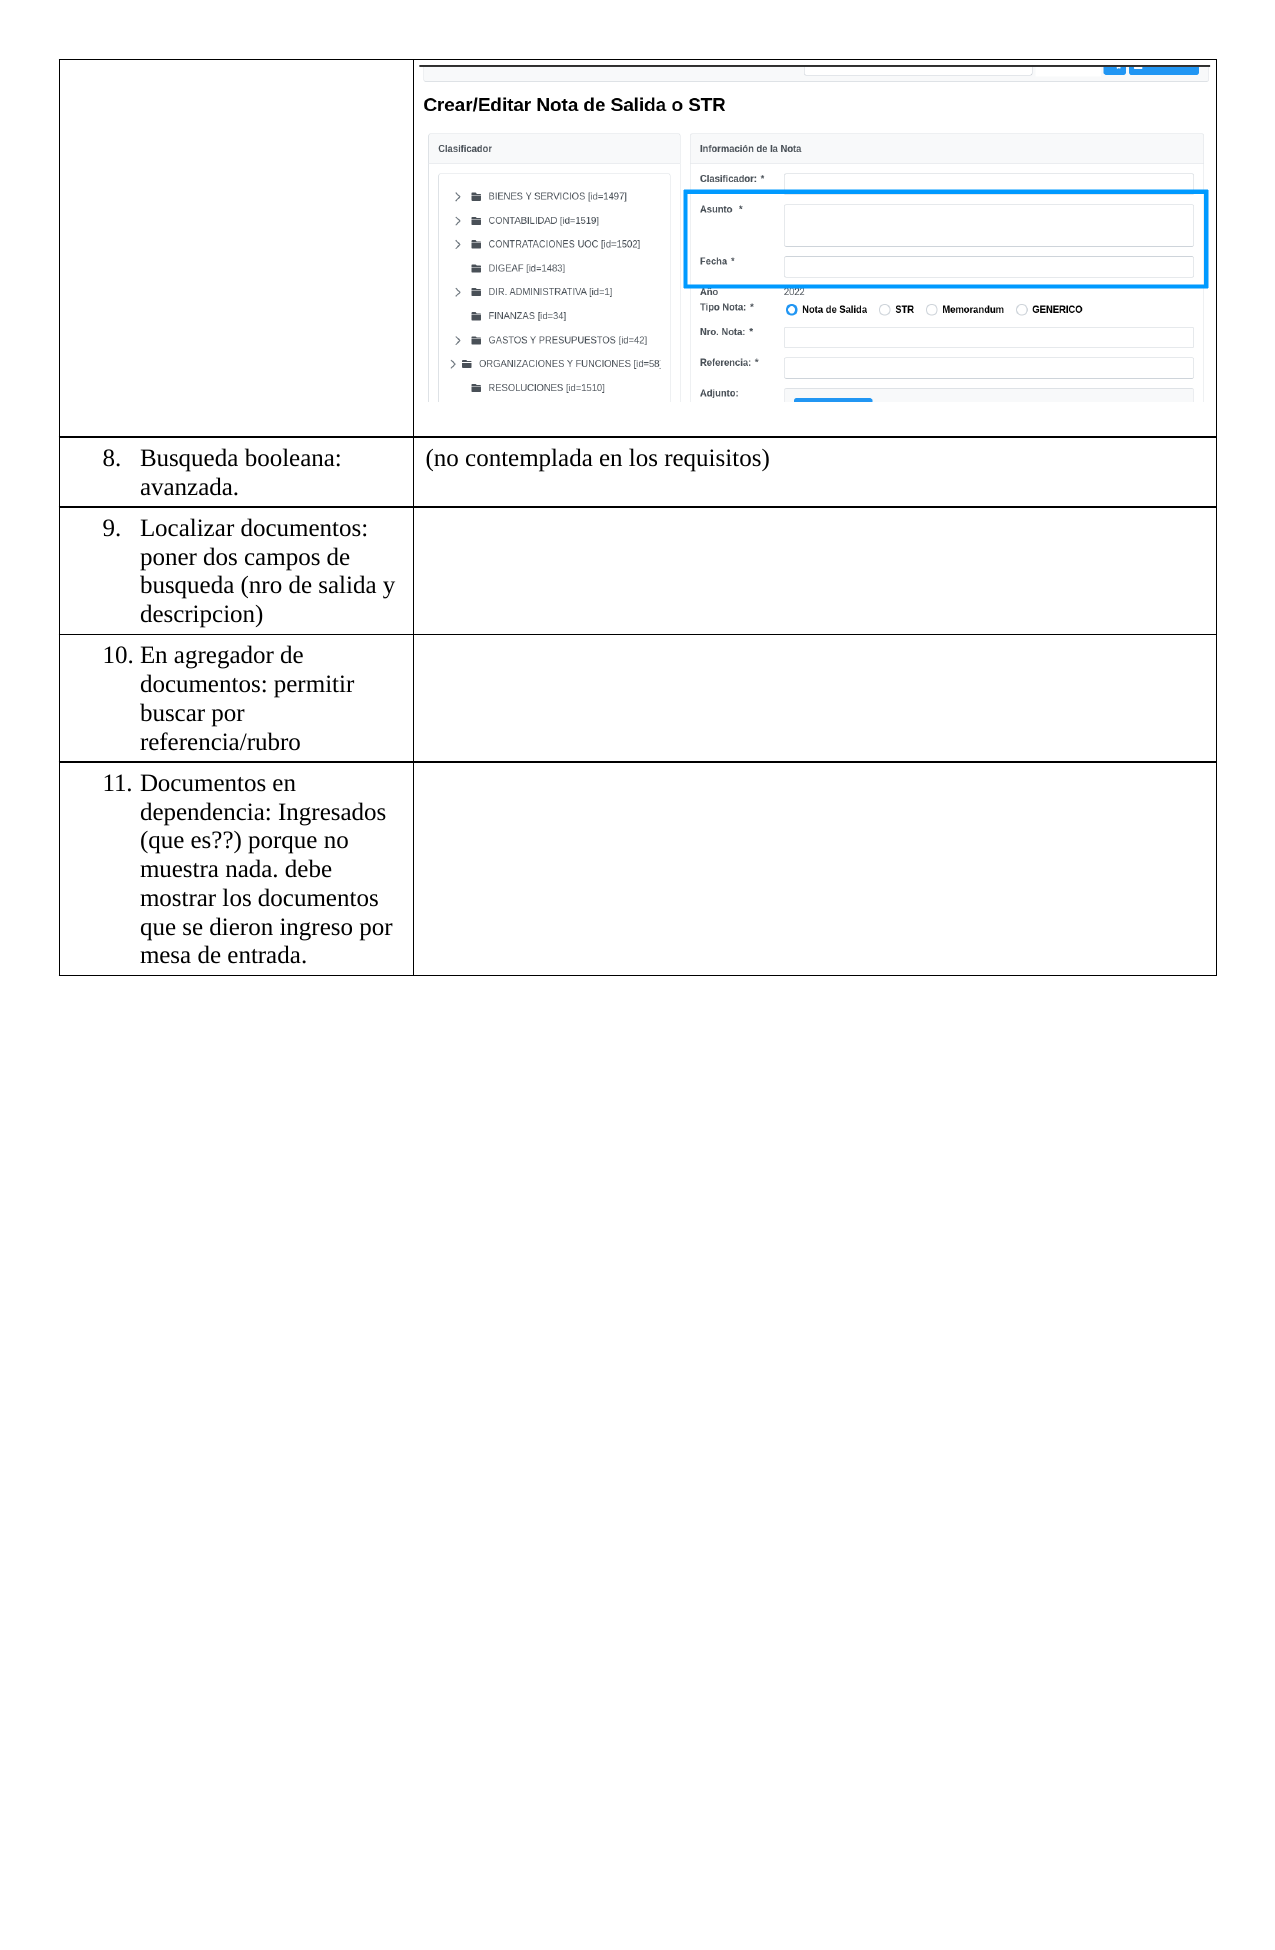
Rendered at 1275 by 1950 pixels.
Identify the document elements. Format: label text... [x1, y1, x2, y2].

table_cell En agregador de documentos: permitir buscar por referencia/rubro [60, 635, 413, 761]
picture [419, 65, 1211, 402]
table_cell (no contemplada en los requisitos) [414, 438, 1216, 506]
table_cell Busqueda booleana: avanzada. [60, 438, 413, 506]
table_cell [414, 60, 1216, 436]
table_cell [414, 635, 1216, 761]
table_cell [60, 60, 413, 436]
table_cell [414, 508, 1216, 634]
table_cell [414, 763, 1216, 975]
table_cell Documentos en dependencia: Ingresados (que es??) porque no muestra nada. debe mostrar los documentos que se dieron ingreso por mesa de entrada. [60, 763, 413, 975]
table_cell Localizar documentos: poner dos campos de busqueda (nro de salida y descripcion) [60, 508, 413, 634]
